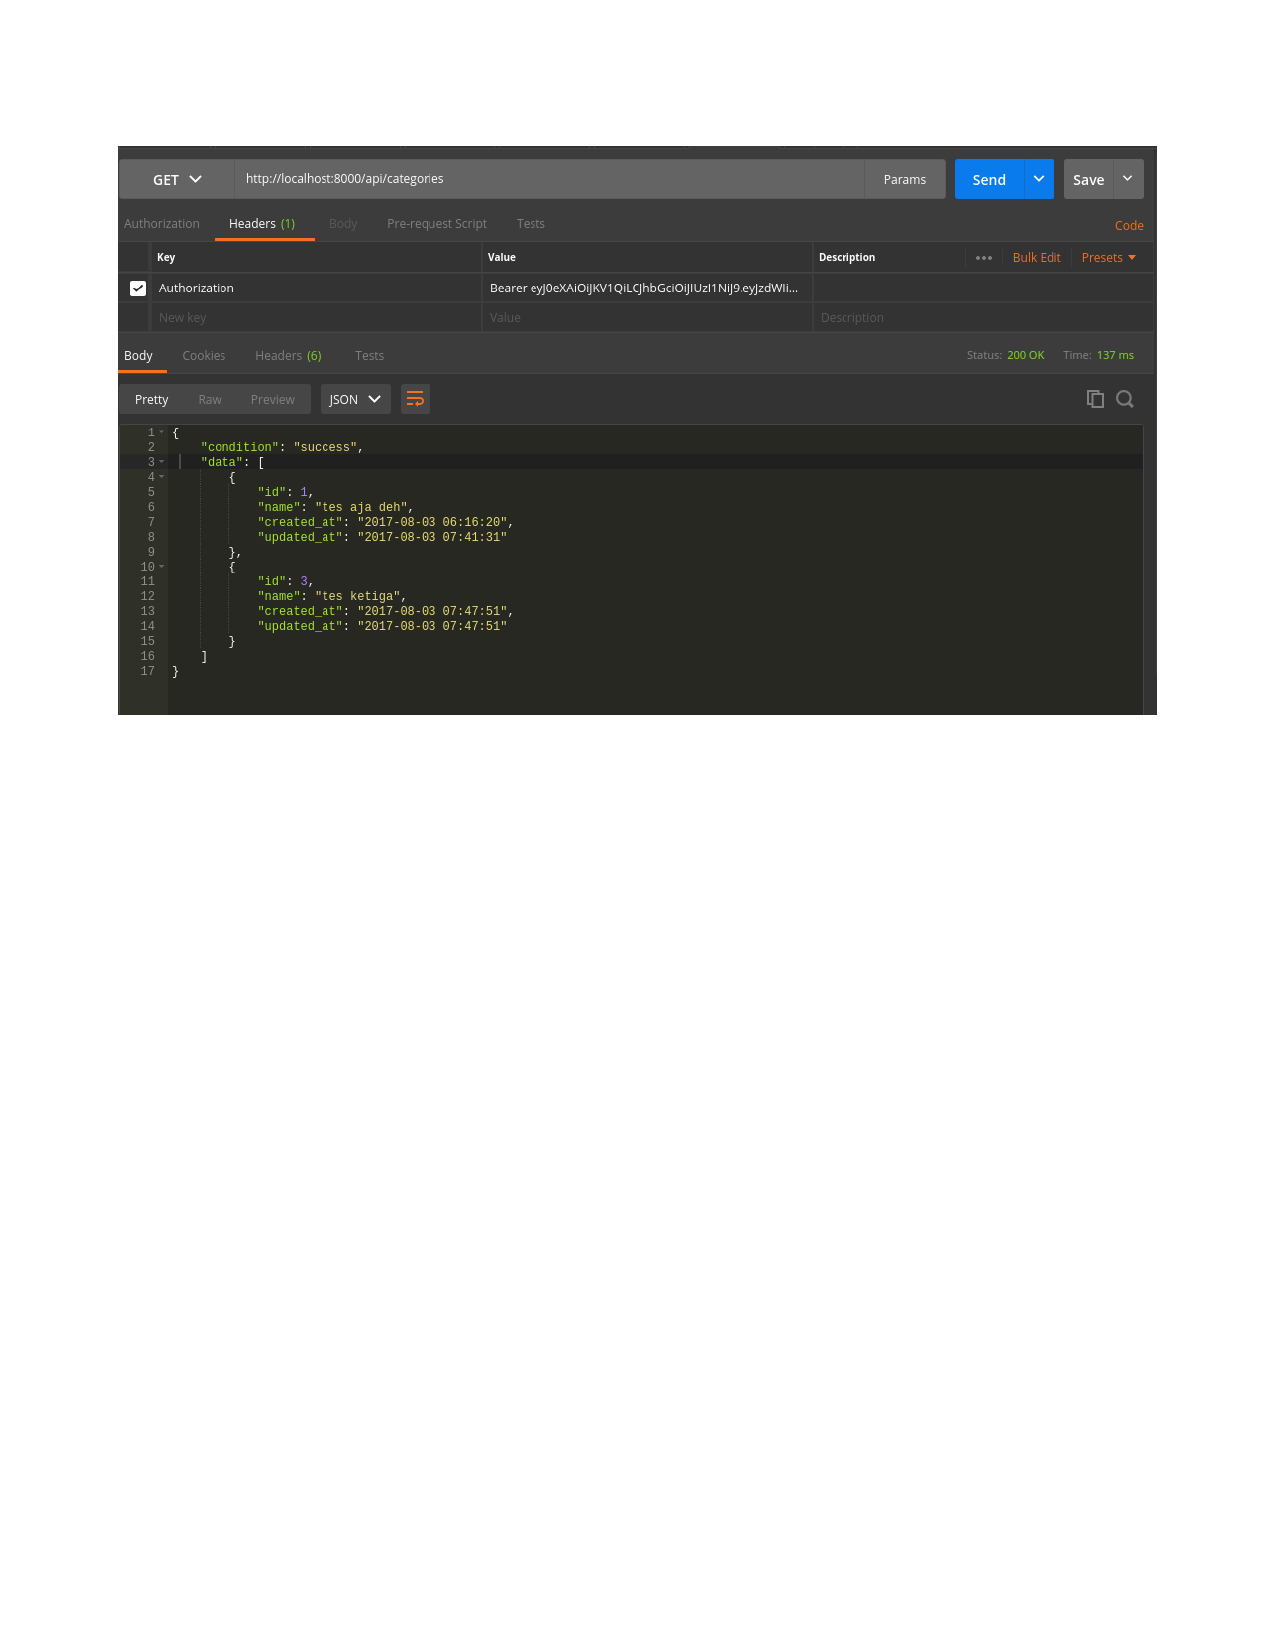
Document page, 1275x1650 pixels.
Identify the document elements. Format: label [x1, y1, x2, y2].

picture [118, 146, 1157, 715]
